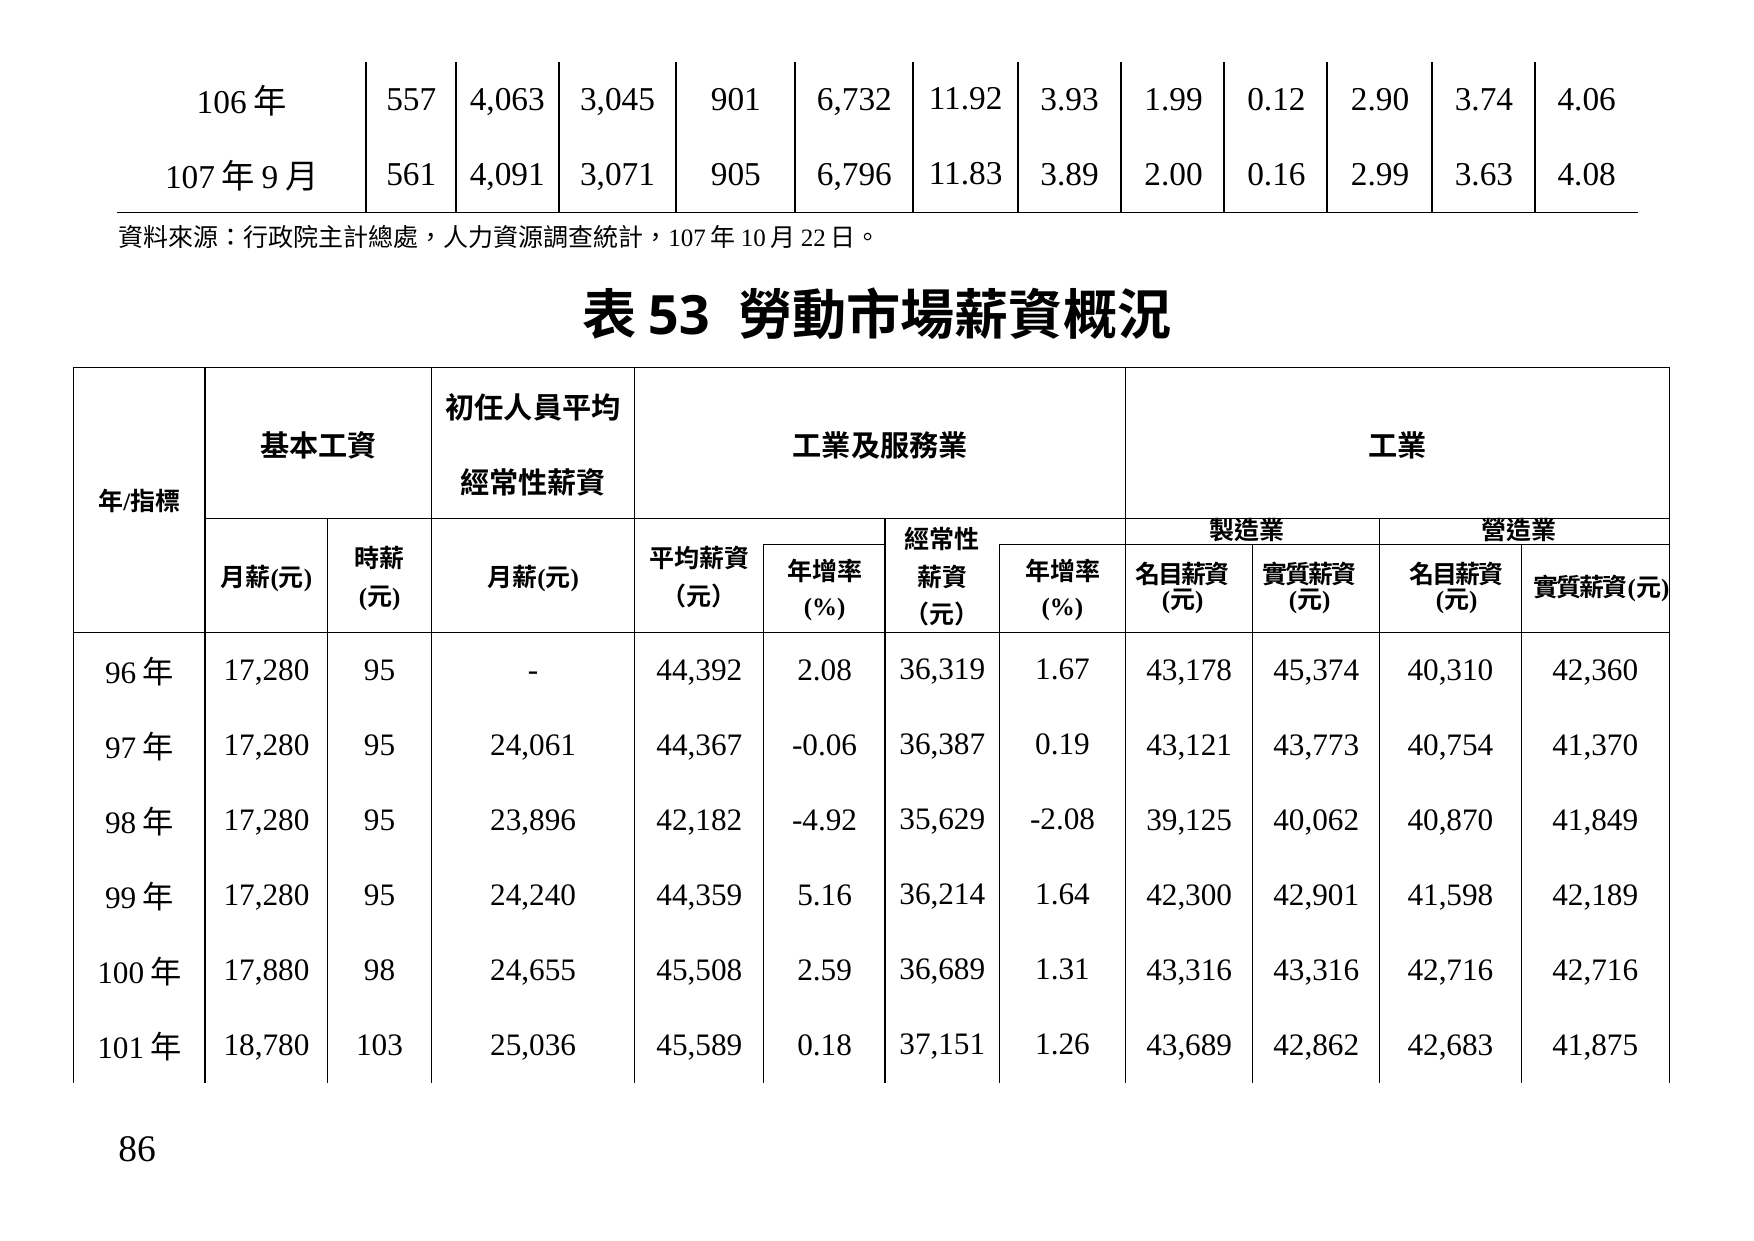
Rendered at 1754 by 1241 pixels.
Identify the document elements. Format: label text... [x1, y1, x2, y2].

table_cell 97年 [74, 708, 204, 783]
table_cell 2.00 [1122, 137, 1223, 212]
table_cell -4.92 [764, 783, 884, 858]
table_cell 3.93 [1019, 62, 1120, 137]
table_cell 月薪(元) [432, 519, 634, 632]
table_cell 42,716 [1522, 933, 1669, 1008]
table_cell 17,280 [206, 783, 327, 858]
table_cell -2.08 [1000, 783, 1125, 858]
table_cell 95 [328, 858, 431, 933]
table_cell 96年 [74, 633, 204, 708]
table_cell 5.16 [764, 858, 884, 933]
table_cell 25,036 [432, 1008, 634, 1083]
table_cell 3,045 [560, 62, 675, 137]
table_cell 95 [328, 633, 431, 708]
table_cell 2.90 [1328, 62, 1431, 137]
table_cell 年增率(%) [1000, 545, 1125, 632]
table_cell 17,280 [206, 858, 327, 933]
table_cell 17,880 [206, 933, 327, 1008]
table_cell 2.08 [764, 633, 884, 708]
table_cell 41,875 [1522, 1008, 1669, 1083]
table_cell 1.67 [1000, 633, 1125, 708]
table_cell 4.08 [1536, 137, 1637, 212]
table_cell 2.99 [1328, 137, 1431, 212]
table_cell [999, 519, 1125, 544]
table_cell 製造業 [1126, 519, 1379, 544]
table_cell 1.99 [1122, 62, 1223, 137]
table_cell 42,182 [635, 783, 763, 858]
table_cell 40,310 [1380, 633, 1521, 708]
table_cell - [432, 633, 634, 708]
table_cell 3.74 [1433, 62, 1534, 137]
table_cell 平均薪資（元） [635, 519, 764, 632]
table_cell 0.12 [1225, 62, 1326, 137]
table_cell 40,870 [1380, 783, 1521, 858]
table_cell 41,849 [1522, 783, 1669, 858]
table_cell 11.92 [914, 62, 1017, 137]
table_cell 99年 [74, 858, 204, 933]
table_cell 1.26 [1000, 1008, 1125, 1083]
table_header 初任人員平均經常性薪資 [432, 368, 634, 518]
text 資料來源：行政院主計總處，人力資源調查統計，107年10月22日。 [118, 213, 1636, 255]
table_cell 42,189 [1522, 858, 1669, 933]
table_cell 24,655 [432, 933, 634, 1008]
table_cell 36,319 [886, 633, 999, 708]
table_cell 44,367 [635, 708, 763, 783]
table_cell 6,732 [796, 62, 912, 137]
table_cell 43,316 [1126, 933, 1252, 1008]
table_cell 年增率(%) [764, 545, 884, 632]
table_cell 35,629 [886, 783, 999, 858]
table_cell 4,063 [457, 62, 558, 137]
table_cell 營造業 [1380, 519, 1669, 544]
table_cell 23,896 [432, 783, 634, 858]
table_cell 43,689 [1126, 1008, 1252, 1083]
table_header 基本工資 [206, 368, 431, 518]
table_cell 45,374 [1253, 633, 1379, 708]
table_cell 98 [328, 933, 431, 1008]
table_cell 0.19 [1000, 708, 1125, 783]
table_cell 40,754 [1380, 708, 1521, 783]
table_cell 11.83 [914, 137, 1017, 212]
table_cell 3.63 [1433, 137, 1534, 212]
table_cell 40,062 [1253, 783, 1379, 858]
table_cell 24,240 [432, 858, 634, 933]
table_cell 43,121 [1126, 708, 1252, 783]
table_cell 1.31 [1000, 933, 1125, 1008]
table_cell 901 [677, 62, 794, 137]
subtitle 表53 勞動市場薪資概況 [118, 255, 1636, 367]
table_cell 1.64 [1000, 858, 1125, 933]
table_header 年/指標 [74, 368, 204, 632]
table_cell 17,280 [206, 633, 327, 708]
table_cell 經常性薪資（元） [886, 519, 999, 632]
table_cell 0.18 [764, 1008, 884, 1083]
table_cell 時薪(元) [328, 519, 431, 632]
table_header 工業 [1126, 368, 1669, 518]
table_cell 45,508 [635, 933, 763, 1008]
table_cell 95 [328, 783, 431, 858]
table_cell 44,359 [635, 858, 763, 933]
table_cell 3.89 [1019, 137, 1120, 212]
table_cell 561 [367, 137, 455, 212]
table_cell 36,387 [886, 708, 999, 783]
table_cell 43,178 [1126, 633, 1252, 708]
table_cell [764, 519, 884, 544]
table_cell 17,280 [206, 708, 327, 783]
table_cell 月薪(元) [206, 519, 327, 632]
table_cell 43,773 [1253, 708, 1379, 783]
table_cell 39,125 [1126, 783, 1252, 858]
table_cell 41,370 [1522, 708, 1669, 783]
table_cell 107年9月 [117, 137, 365, 212]
table_cell 101年 [74, 1008, 204, 1083]
table_cell 37,151 [886, 1008, 999, 1083]
table_cell 43,316 [1253, 933, 1379, 1008]
table_cell 18,780 [206, 1008, 327, 1083]
table_cell 42,360 [1522, 633, 1669, 708]
table_cell 95 [328, 708, 431, 783]
table_cell 實質薪資(元) [1253, 545, 1379, 632]
table_cell 42,683 [1380, 1008, 1521, 1083]
table_cell 905 [677, 137, 794, 212]
table_header 工業及服務業 [635, 368, 1125, 518]
table_cell 41,598 [1380, 858, 1521, 933]
table_cell 2.59 [764, 933, 884, 1008]
table_cell 44,392 [635, 633, 763, 708]
table_cell 100年 [74, 933, 204, 1008]
table_cell 42,901 [1253, 858, 1379, 933]
table_cell 103 [328, 1008, 431, 1083]
table_cell 6,796 [796, 137, 912, 212]
table_cell 42,300 [1126, 858, 1252, 933]
table_cell 42,862 [1253, 1008, 1379, 1083]
table_cell 42,716 [1380, 933, 1521, 1008]
table_cell 4.06 [1536, 62, 1637, 137]
table_cell -0.06 [764, 708, 884, 783]
table_cell 0.16 [1225, 137, 1326, 212]
table_cell 4,091 [457, 137, 558, 212]
table_cell 實質薪資(元) [1522, 545, 1669, 632]
table_cell 45,589 [635, 1008, 763, 1083]
table_cell 名目薪資(元) [1126, 545, 1252, 632]
table_cell 106年 [117, 62, 365, 137]
table_cell 名目薪資(元) [1380, 545, 1521, 632]
table_cell 3,071 [560, 137, 675, 212]
table_cell 36,214 [886, 858, 999, 933]
table_cell 98年 [74, 783, 204, 858]
table_cell 557 [367, 62, 455, 137]
table_cell 24,061 [432, 708, 634, 783]
table_cell 36,689 [886, 933, 999, 1008]
